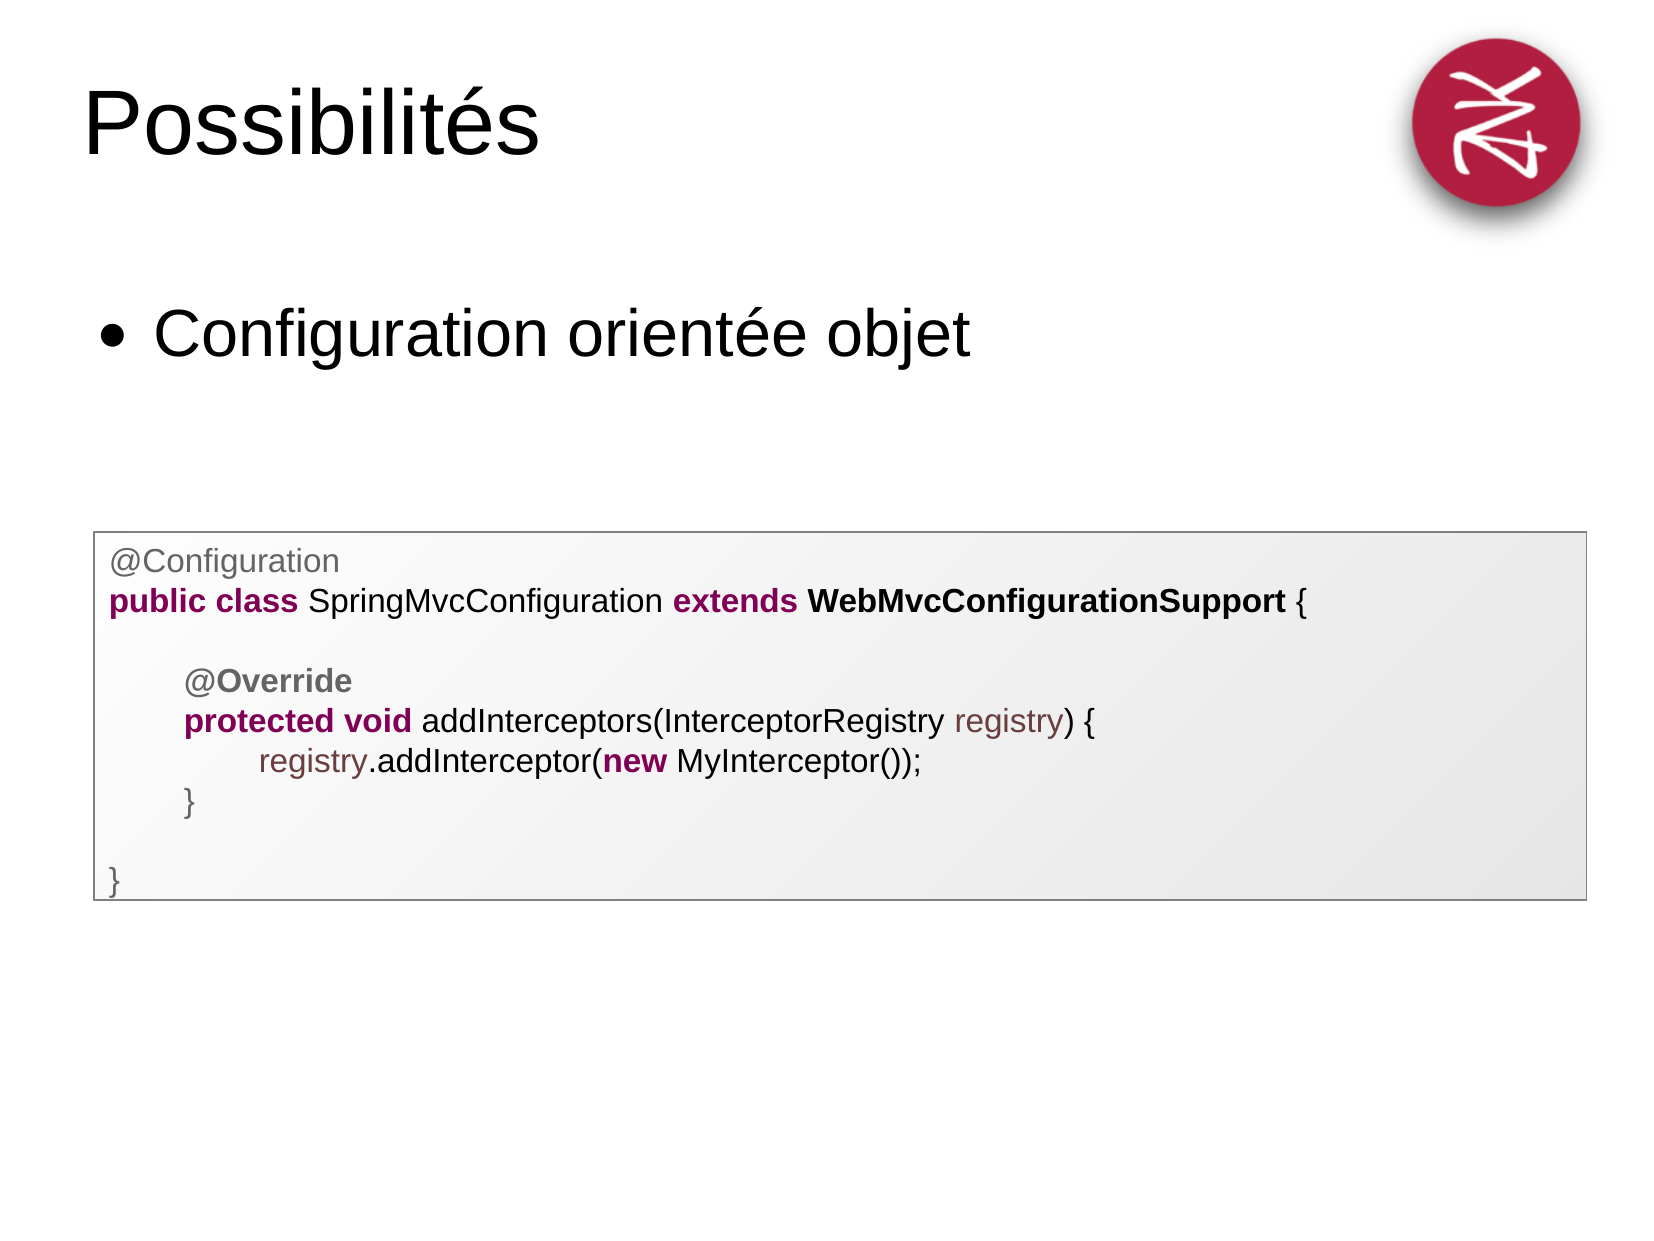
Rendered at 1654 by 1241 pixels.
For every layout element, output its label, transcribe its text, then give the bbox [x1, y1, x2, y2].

picture [1374, 13, 1619, 258]
text_box Configuration orientée objet [82, 290, 1538, 431]
text_box Possibilités [82, 13, 1571, 221]
text_box @Configuration public class SpringMvcConfiguration extends WebMvcConfigurationSupport { @Override protected void addInterceptors(InterceptorRegistry registry) { registry.addInterceptor(new MyInterceptor()); } } [93, 531, 1587, 900]
